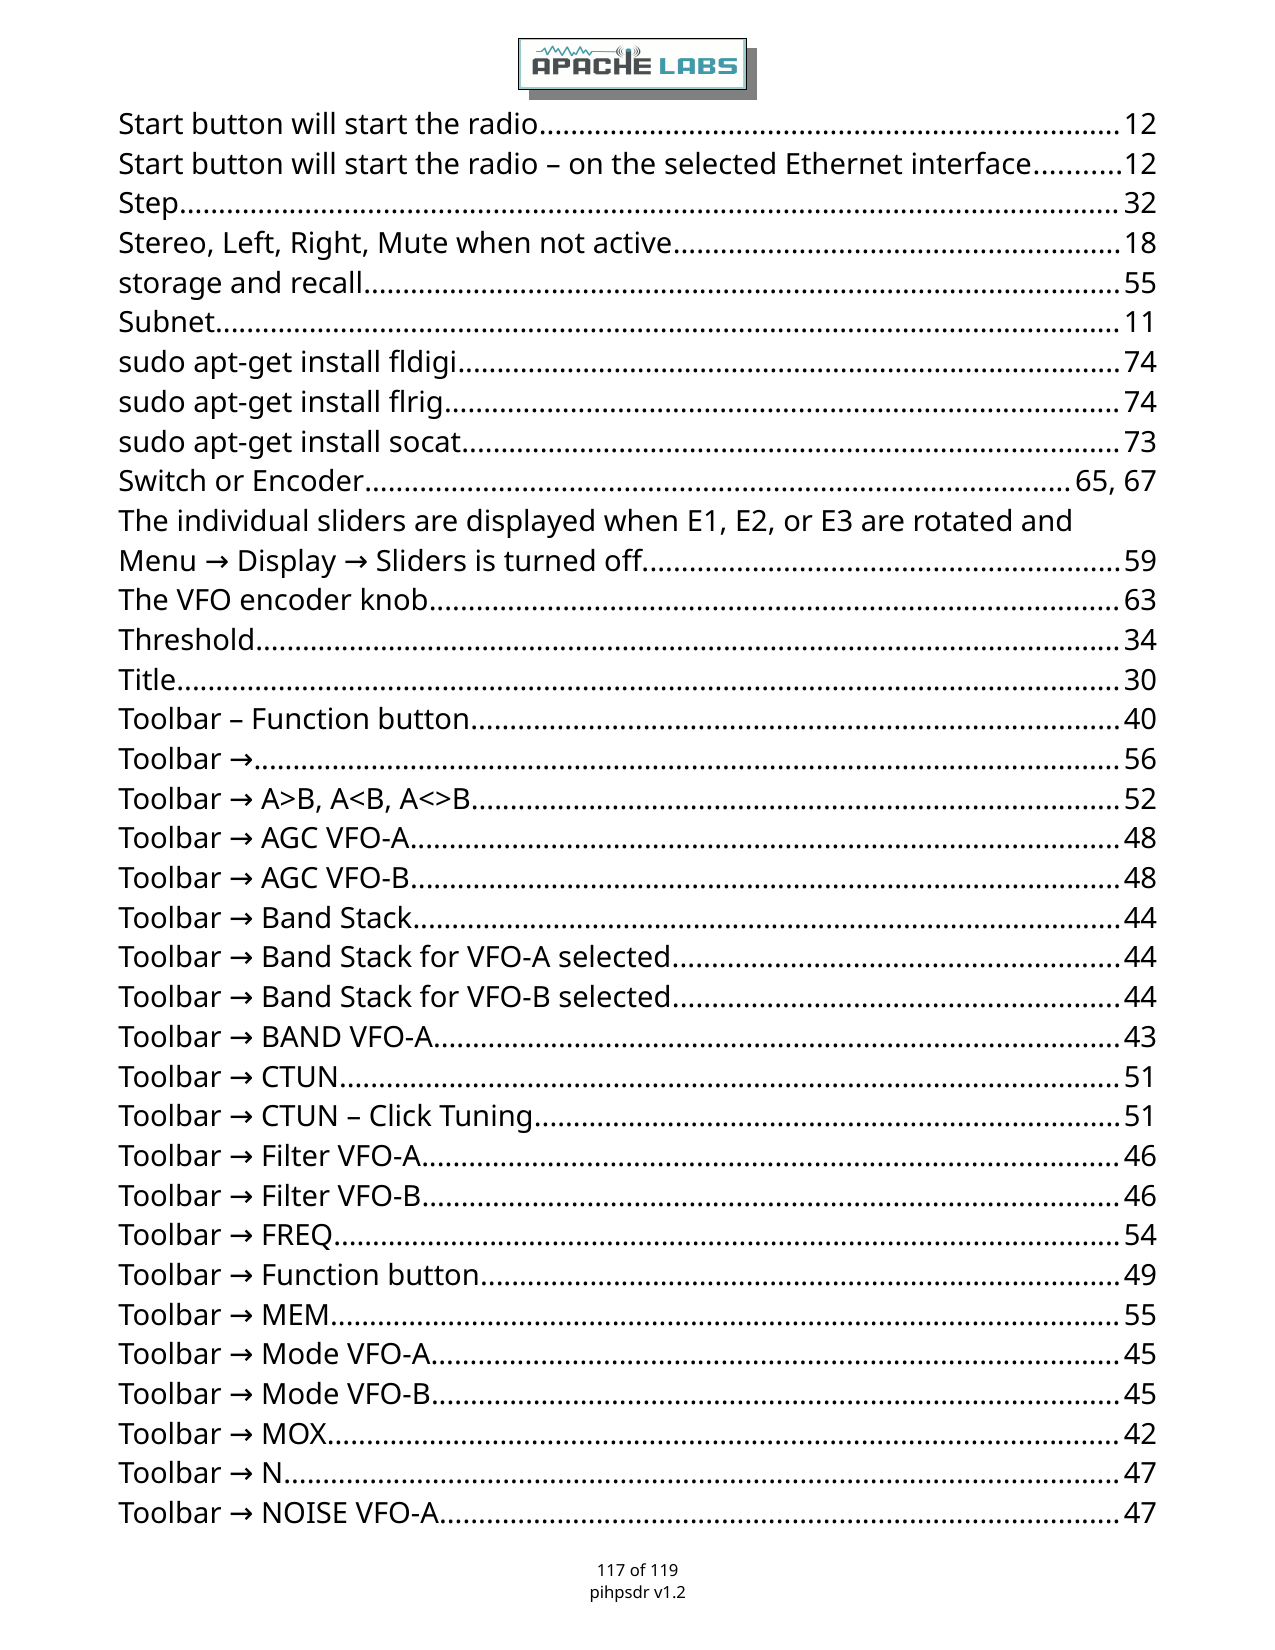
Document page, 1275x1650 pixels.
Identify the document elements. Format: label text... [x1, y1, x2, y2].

text sudo apt-get install flrig 74 [118, 381, 1157, 421]
text Toolbar → Band Stack for VFO-B selected 44 [118, 976, 1157, 1016]
text Stereo, Left, Right, Mute when not active 18 [118, 222, 1157, 262]
text Toolbar → CTUN 51 [118, 1056, 1157, 1096]
text Toolbar → Filter VFO-A 46 [118, 1135, 1157, 1175]
text Toolbar → Band Stack 44 [118, 897, 1157, 937]
text Switch or Encoder 65, 67 [118, 461, 1157, 500]
text Toolbar → FREQ 54 [118, 1214, 1157, 1254]
text sudo apt-get install socat 73 [118, 421, 1157, 461]
text Toolbar → AGC VFO-A 48 [118, 818, 1157, 857]
text Toolbar → A>B, A<B, A<>B 52 [118, 778, 1157, 818]
text The VFO encoder knob 63 [118, 579, 1157, 619]
text Toolbar → 56 [118, 738, 1157, 778]
text Toolbar → Filter VFO-B 46 [118, 1175, 1157, 1214]
text Toolbar → Mode VFO-B 45 [118, 1373, 1157, 1413]
text Title 30 [118, 659, 1157, 699]
text Toolbar → CTUN – Click Tuning 51 [118, 1096, 1157, 1135]
text Toolbar → Mode VFO-A 45 [118, 1334, 1157, 1373]
text The individual sliders are displayed when E1, E2, or E3 are rotated and Menu → Display → Sliders is turned off. 59 [118, 500, 1157, 579]
text Start button will start the radio 12 [118, 103, 1157, 143]
text Toolbar → MOX 42 [118, 1413, 1157, 1453]
text Toolbar → AGC VFO-B 48 [118, 857, 1157, 897]
text sudo apt-get install fldigi 74 [118, 341, 1157, 381]
text Subnet 11 [118, 302, 1157, 341]
text Threshold 34 [118, 619, 1157, 659]
text Toolbar → Function button 49 [118, 1254, 1157, 1294]
text Toolbar → NOISE VFO-A 47 [118, 1492, 1157, 1532]
text Step 32 [118, 183, 1157, 222]
text storage and recall 55 [118, 262, 1157, 302]
text Toolbar → N 47 [118, 1453, 1157, 1492]
picture [521, 40, 744, 87]
text Start button will start the radio – on the selected Ethernet interface 12 [118, 143, 1157, 183]
text Toolbar → MEM 55 [118, 1294, 1157, 1334]
text Toolbar → Band Stack for VFO-A selected 44 [118, 937, 1157, 976]
text Toolbar – Function button 40 [118, 699, 1157, 738]
text Toolbar → BAND VFO-A 43 [118, 1016, 1157, 1056]
